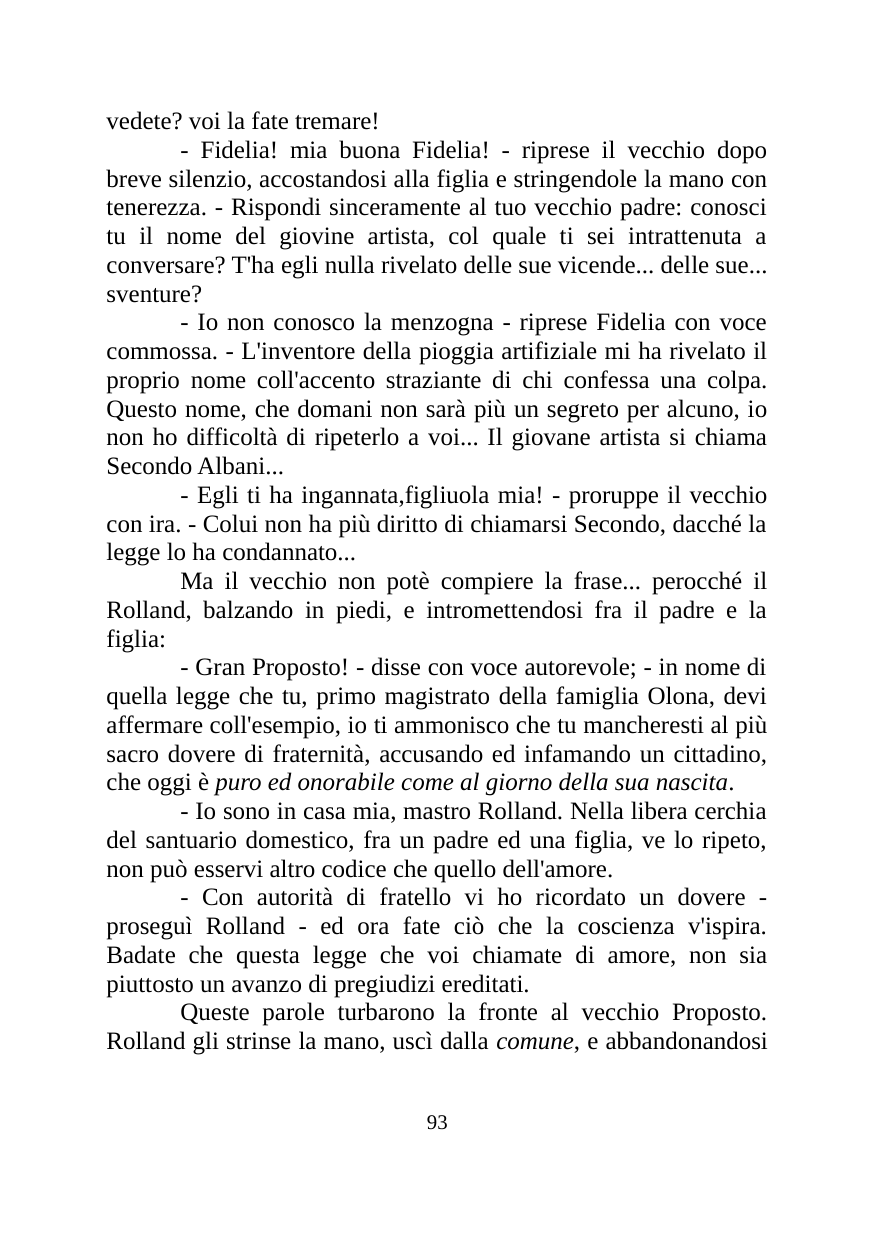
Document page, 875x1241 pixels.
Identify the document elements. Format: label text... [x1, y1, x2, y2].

text Ma il vecchio non potè compiere la frase... perocché il Rolland, balzando in piedi, e intromettendosi fra il padre e la figlia: [106, 566, 768, 652]
text vedete? voi la fate tremare! [106, 106, 768, 135]
text - Con autorità di fratello vi ho ricordato un dovere - proseguì Rolland - ed ora fate ciò che la coscienza v'ispira. Badate che questa legge che voi chiamate di amore, non sia piuttosto un avanzo di pregiudizi ereditati. [106, 882, 768, 997]
text Queste parole turbarono la fronte al vecchio Proposto. Rolland gli strinse la mano, uscì dalla comune, e abbandonandosi [106, 997, 768, 1055]
text - Io sono in casa mia, mastro Rolland. Nella libera cerchia del santuario domestico, fra un padre ed una figlia, ve lo ripeto, non può esservi altro codice che quello dell'amore. [106, 796, 768, 882]
text - Io non conosco la menzogna - riprese Fidelia con voce commossa. - L'inventore della pioggia artifiziale mi ha rivelato il proprio nome coll'accento straziante di chi confessa una colpa. Questo nome, che domani non sarà più un segreto per alcuno, io non ho difficoltà di ripeterlo a voi... Il giovane artista si chiama Secondo Albani... [106, 307, 768, 480]
text - Egli ti ha ingannata,figliuola mia! - proruppe il vecchio con ira. - Colui non ha più diritto di chiamarsi Secondo, dacché la legge lo ha condannato... [106, 480, 768, 566]
text - Gran Proposto! - disse con voce autorevole; - in nome di quella legge che tu, primo magistrato della famiglia Olona, devi affermare coll'esempio, io ti ammonisco che tu mancheresti al più sacro dovere di fraternità, accusando ed infamando un cittadino, che oggi è puro ed onorabile come al giorno della sua nascita. [106, 652, 768, 796]
text - Fidelia! mia buona Fidelia! - riprese il vecchio dopo breve silenzio, accostandosi alla figlia e stringendole la mano con tenerezza. - Rispondi sinceramente al tuo vecchio padre: conosci tu il nome del giovine artista, col quale ti sei intrattenuta a conversare? T'ha egli nulla rivelato delle sue vicende... delle sue... sventure? [106, 135, 768, 307]
